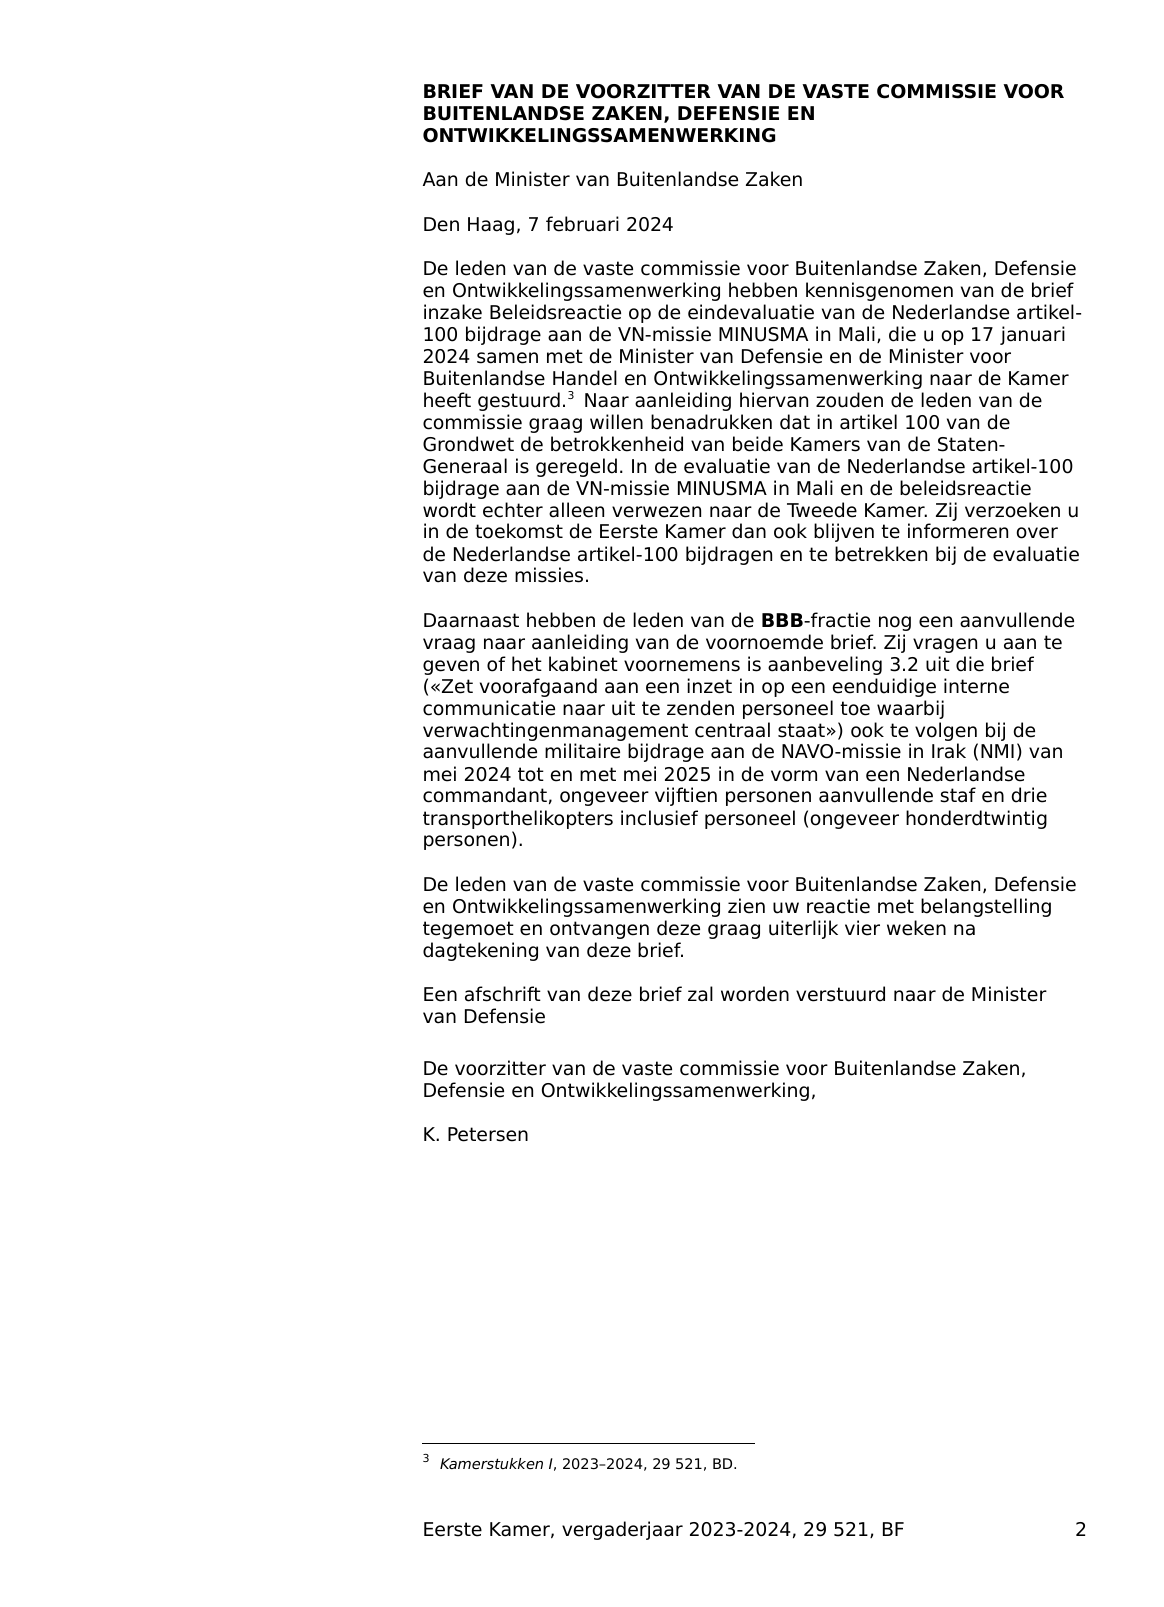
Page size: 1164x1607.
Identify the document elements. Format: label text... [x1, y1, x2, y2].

text Kamerstukken I, 2023–2024, 29 521, BD. [422, 1452, 1087, 1474]
text Aan de Minister van Buitenlandse Zaken [422, 169, 1087, 191]
text Een afschrift van deze brief zal worden verstuurd naar de Minister van Defensie [422, 984, 1087, 1028]
text De leden van de vaste commissie voor Buitenlandse Zaken, Defensie en Ontwikkelingssamenwerking zien uw reactie met belangstelling tegemoet en ontvangen deze graag uiterlijk vier weken na dagtekening van deze brief. [422, 873, 1087, 961]
text Daarnaast hebben de leden van de BBB-fractie nog een aanvullende vraag naar aanleiding van de voornoemde brief. Zij vragen u aan te geven of het kabinet voornemens is aanbeveling 3.2 uit die brief («Zet voorafgaand aan een inzet in op een eenduidige interne communicatie naar uit te zenden personeel toe waarbij verwachtingenmanagement centraal staat») ook te volgen bij de aanvullende militaire bijdrage aan de NAVO-missie in Irak (NMI) van mei 2024 tot en met mei 2025 in de vorm van een Nederlandse commandant, ongeveer vijftien personen aanvullende staf en drie transporthelikopters inclusief personeel (ongeveer honderdtwintig personen). [422, 609, 1087, 851]
text De voorzitter van de vaste commissie voor Buitenlandse Zaken, Defensie en Ontwikkelingssamenwerking, K. Petersen [422, 1058, 1087, 1146]
subtitle BRIEF VAN DE VOORZITTER VAN DE VASTE COMMISSIE VOOR BUITENLANDSE ZAKEN, DEFENSIE EN ONTWIKKELINGSSAMENWERKING [422, 81, 1087, 147]
text Den Haag, 7 februari 2024 [422, 213, 1087, 236]
text De leden van de vaste commissie voor Buitenlandse Zaken, Defensie en Ontwikkelingssamenwerking hebben kennisgenomen van de brief inzake Beleidsreactie op de eindevaluatie van de Nederlandse artikel-100 bijdrage aan de VN-missie MINUSMA in Mali, die u op 17 januari 2024 samen met de Minister van Defensie en de Minister voor Buitenlandse Handel en Ontwikkelingssamenwerking naar de Kamer heeft gestuurd. Naar aanleiding hiervan zouden de leden van de commissie graag willen benadrukken dat in artikel 100 van de Grondwet de betrokkenheid van beide Kamers van de Staten-Generaal is geregeld. In de evaluatie van de Nederlandse artikel-100 bijdrage aan de VN-missie MINUSMA in Mali en de beleidsreactie wordt echter alleen verwezen naar de Tweede Kamer. Zij verzoeken u in de toekomst de Eerste Kamer dan ook blijven te informeren over de Nederlandse artikel-100 bijdragen en te betrekken bij de evaluatie van deze missies. [422, 258, 1087, 587]
